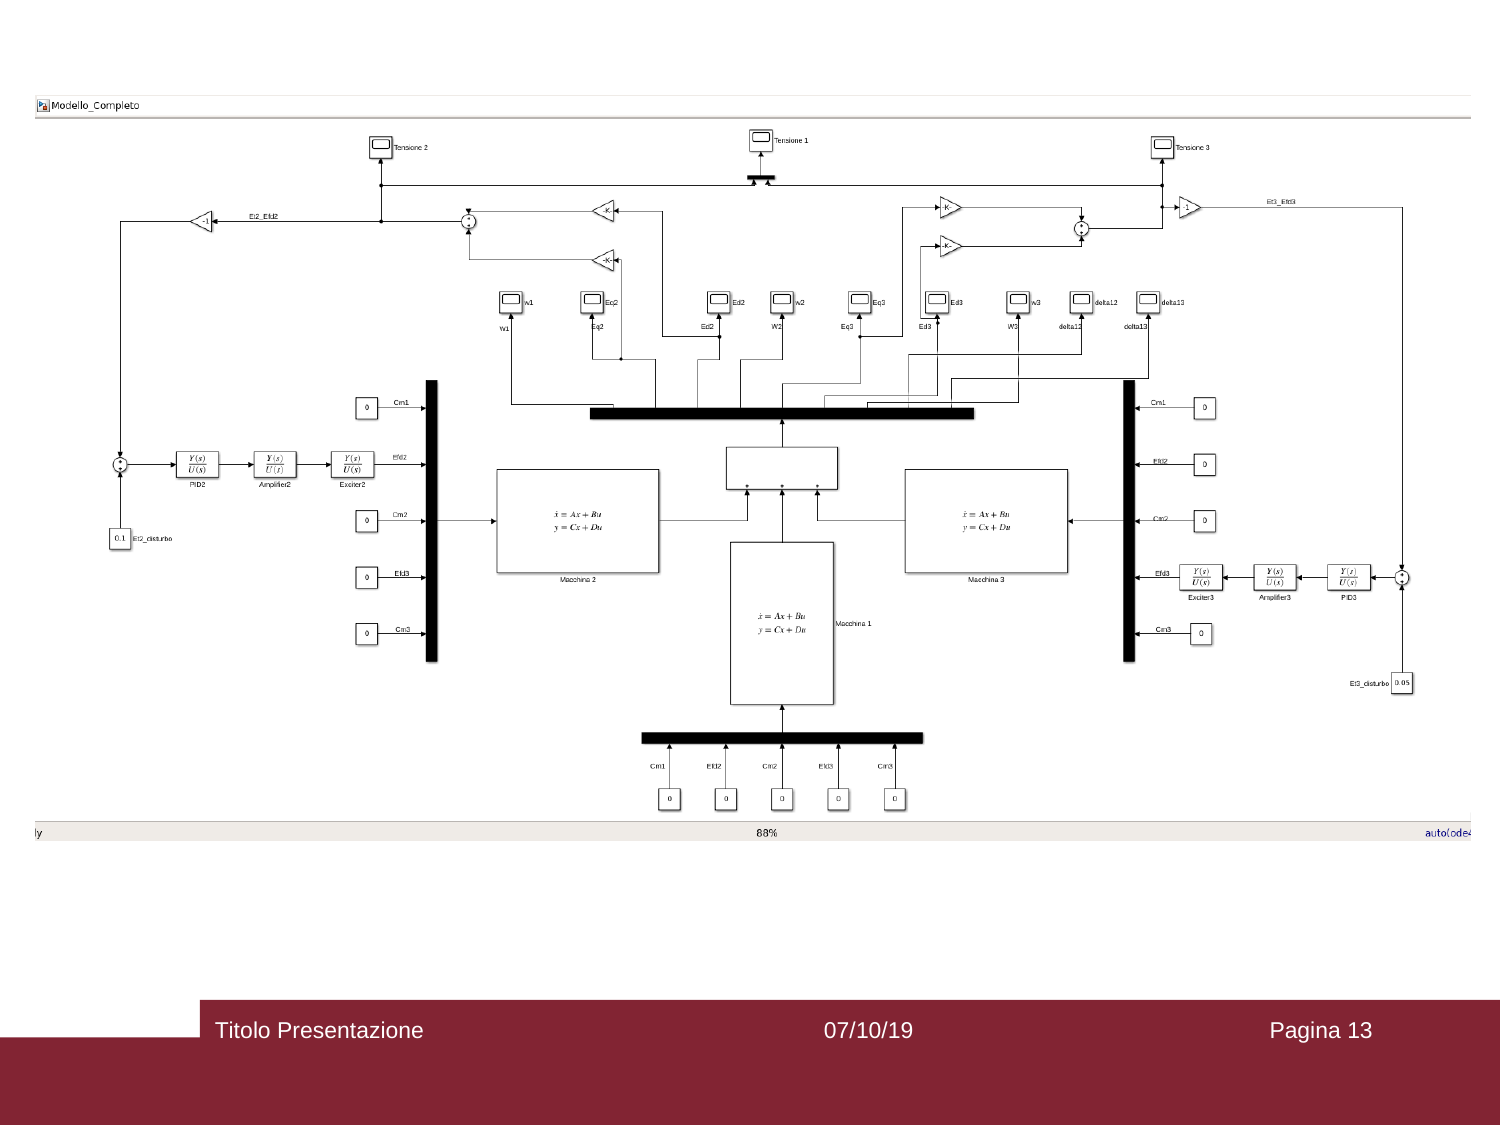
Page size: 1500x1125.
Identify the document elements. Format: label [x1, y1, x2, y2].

picture [35, 95, 1471, 841]
